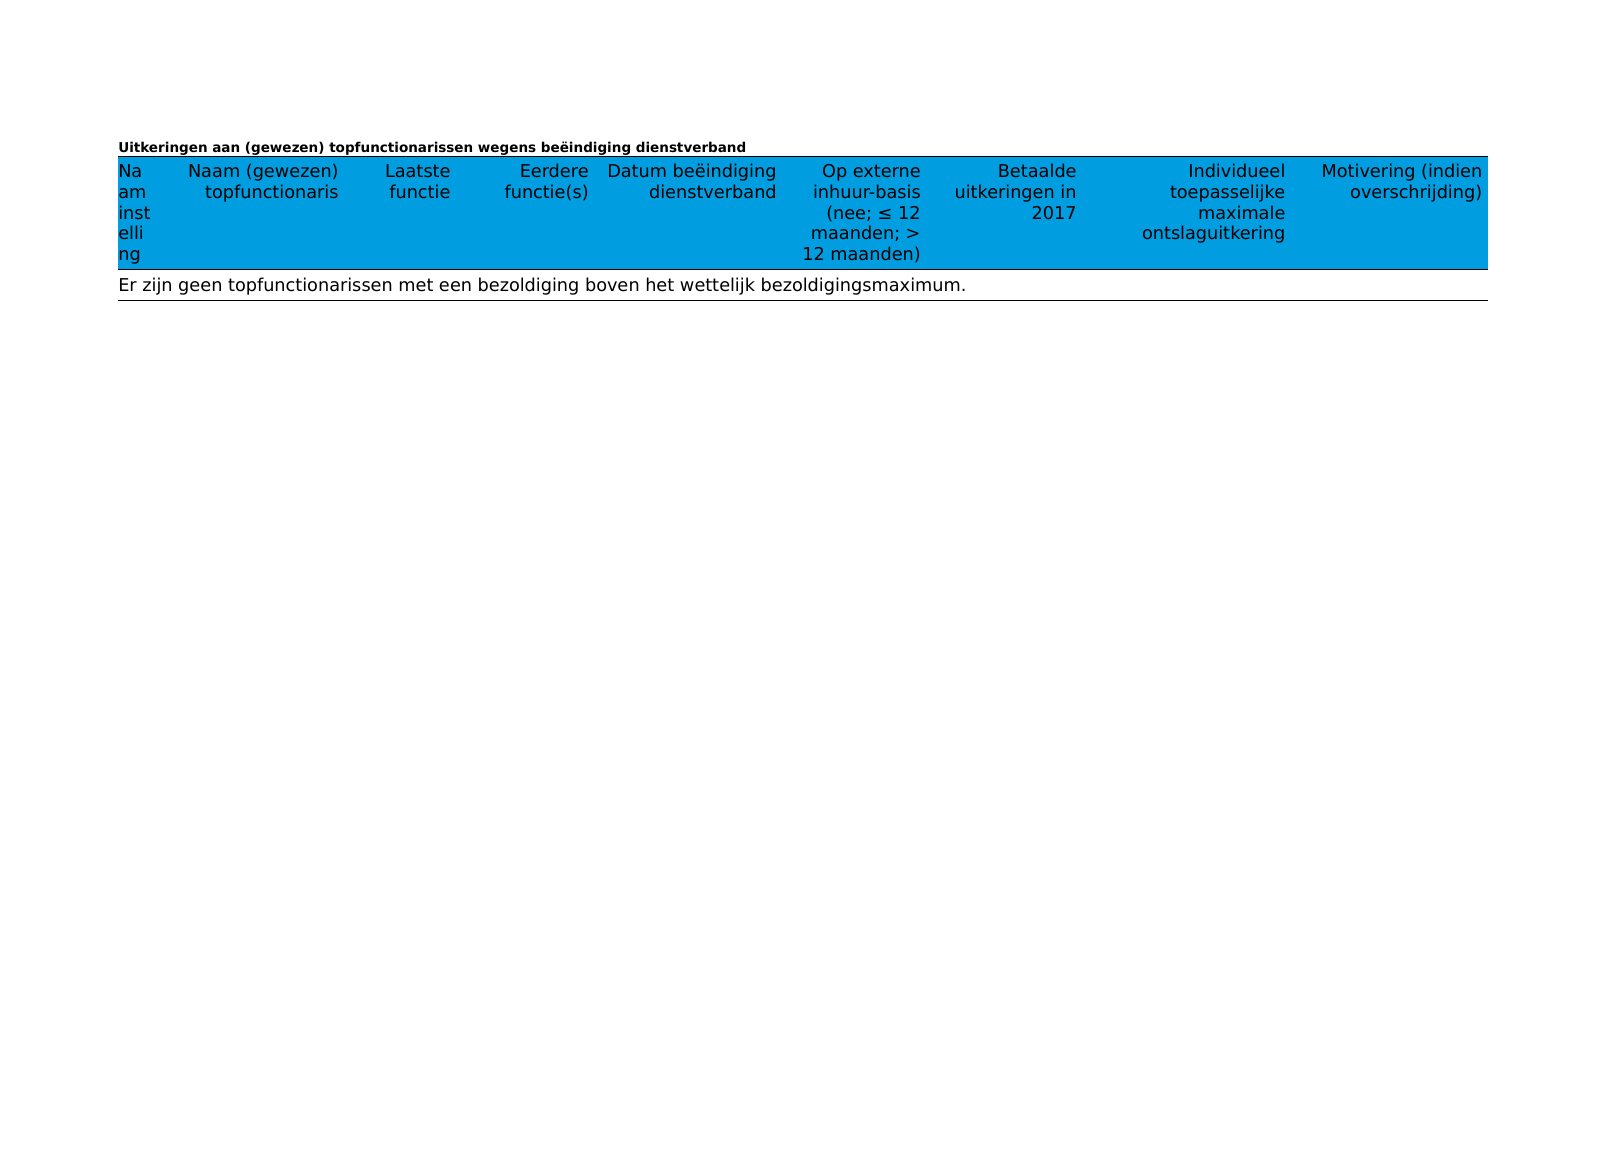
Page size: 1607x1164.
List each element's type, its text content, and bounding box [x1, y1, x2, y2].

table_cell Betaalde uitkeringen in 2017 [926, 157, 1082, 269]
table_cell Datum beëindiging dienstverband [594, 157, 782, 269]
table_header Uitkeringen aan (gewezen) topfunctionarissen wegens beëindiging dienstverband [118, 140, 1488, 156]
table_cell Naam (gewezen) topfunctionaris [150, 157, 344, 269]
table_cell Eerdere functie(s) [456, 157, 594, 269]
table_cell Naam instelling [118, 157, 150, 269]
table_cell Individueel toepasselijke maximale ontslaguitkering [1082, 157, 1291, 269]
table_cell Er zijn geen topfunctionarissen met een bezoldiging boven het wettelijk bezoldigingsmaximum. [118, 270, 1488, 300]
table_cell Op externe inhuur-basis (nee; ≤ 12 maanden; > 12 maanden) [783, 157, 926, 269]
table_cell Laatste functie [344, 157, 456, 269]
table_cell Motivering (indien overschrijding) [1291, 157, 1488, 269]
